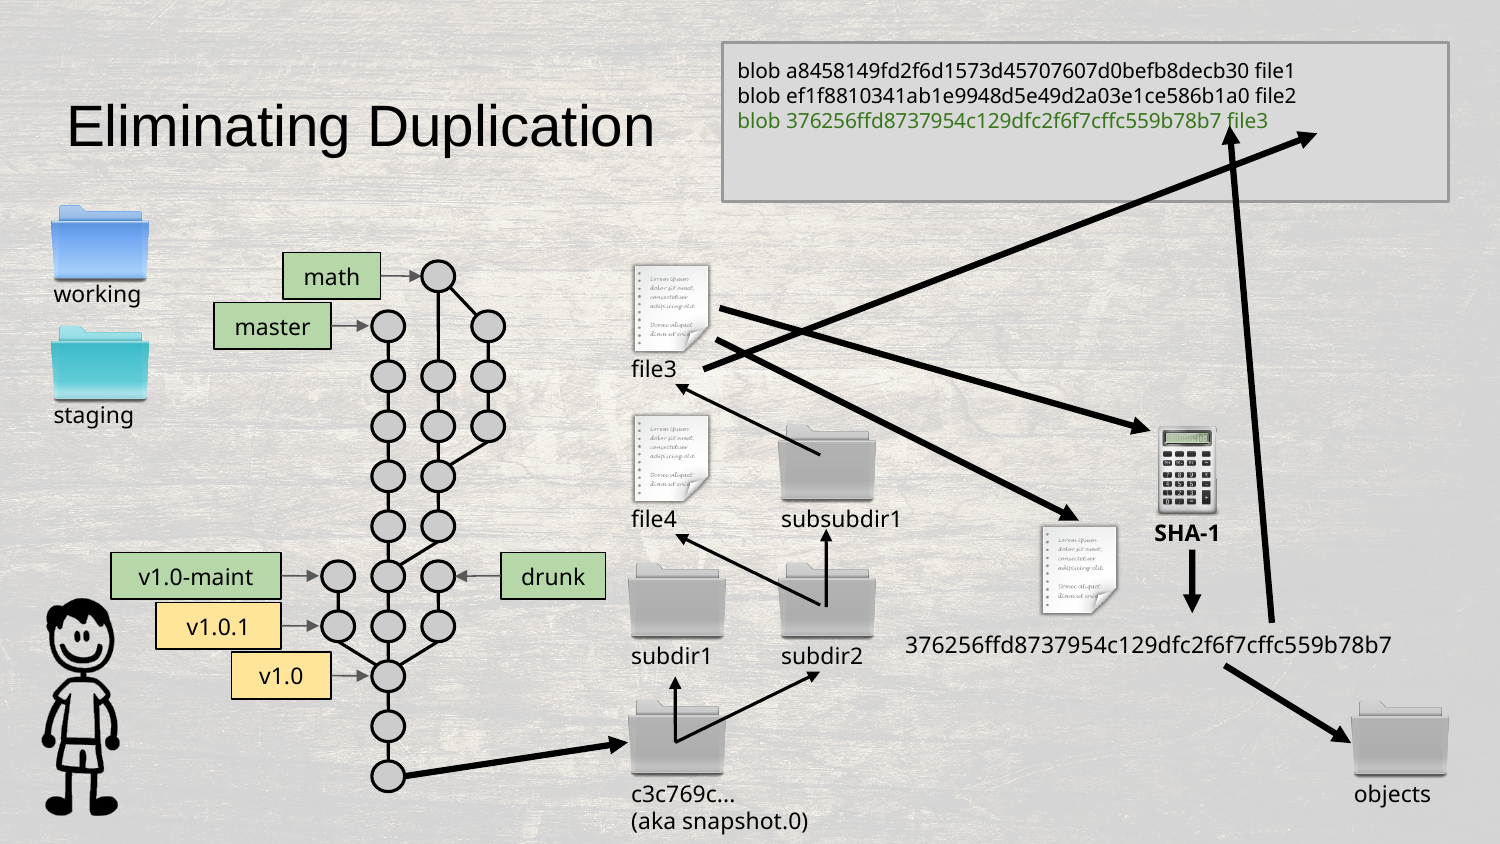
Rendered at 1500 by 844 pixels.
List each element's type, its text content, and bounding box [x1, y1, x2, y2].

text_box c3c769c... (aka snapshot.0) [615, 764, 877, 831]
text_box file3 [615, 339, 816, 406]
text_box [421, 511, 455, 542]
text_box [471, 310, 505, 342]
text_box file4 [615, 489, 816, 556]
text_box [421, 611, 455, 642]
text_box SHA-1 [1139, 503, 1245, 551]
text_box [421, 560, 455, 592]
text_box master [214, 302, 332, 350]
text_box subsubdir1 [816, 489, 966, 556]
text_box [371, 310, 405, 342]
text_box [421, 461, 455, 492]
text_box 376256ffd8737954c129dfc2f6f7cffc559b78b7 [890, 615, 1495, 682]
text_box [471, 361, 505, 392]
text_box [371, 711, 405, 742]
text_box file3 [755, 339, 816, 385]
text_box v1.0.1 [156, 602, 282, 650]
text_box [371, 461, 405, 492]
text_box staging [38, 385, 239, 452]
title Eliminating Duplication [51, 72, 722, 167]
text_box [321, 611, 355, 642]
text_box objects [1338, 765, 1500, 832]
text_box [321, 560, 355, 592]
text_box [371, 511, 405, 542]
text_box [421, 361, 455, 392]
text_box [371, 361, 405, 392]
text_box [371, 561, 405, 592]
text_box [371, 411, 405, 442]
picture [0, 0, 1500, 844]
text_box file3 [725, 339, 771, 349]
text_box v1.0 [231, 652, 332, 700]
text_box drunk [500, 552, 606, 600]
text_box math [283, 252, 381, 300]
text_box [421, 260, 455, 292]
text_box v1.0-maint [110, 552, 282, 600]
text_box [371, 761, 405, 792]
text_box working [38, 265, 239, 332]
text_box subdir1 [615, 626, 765, 693]
text_box [471, 411, 505, 442]
text_box blob a8458149fd2f6d1573d45707607d0befb8decb30 file1 blob ef1f8810341ab1e9948d5e49d2a03e1ce586b1a0 file2 blob 376256ffd8737954c129dfc2f6f7cffc559b78b7 file3 [722, 42, 1449, 202]
text_box [371, 611, 405, 642]
text_box [421, 411, 455, 442]
text_box subdir2 [765, 626, 966, 693]
text_box [371, 661, 405, 692]
